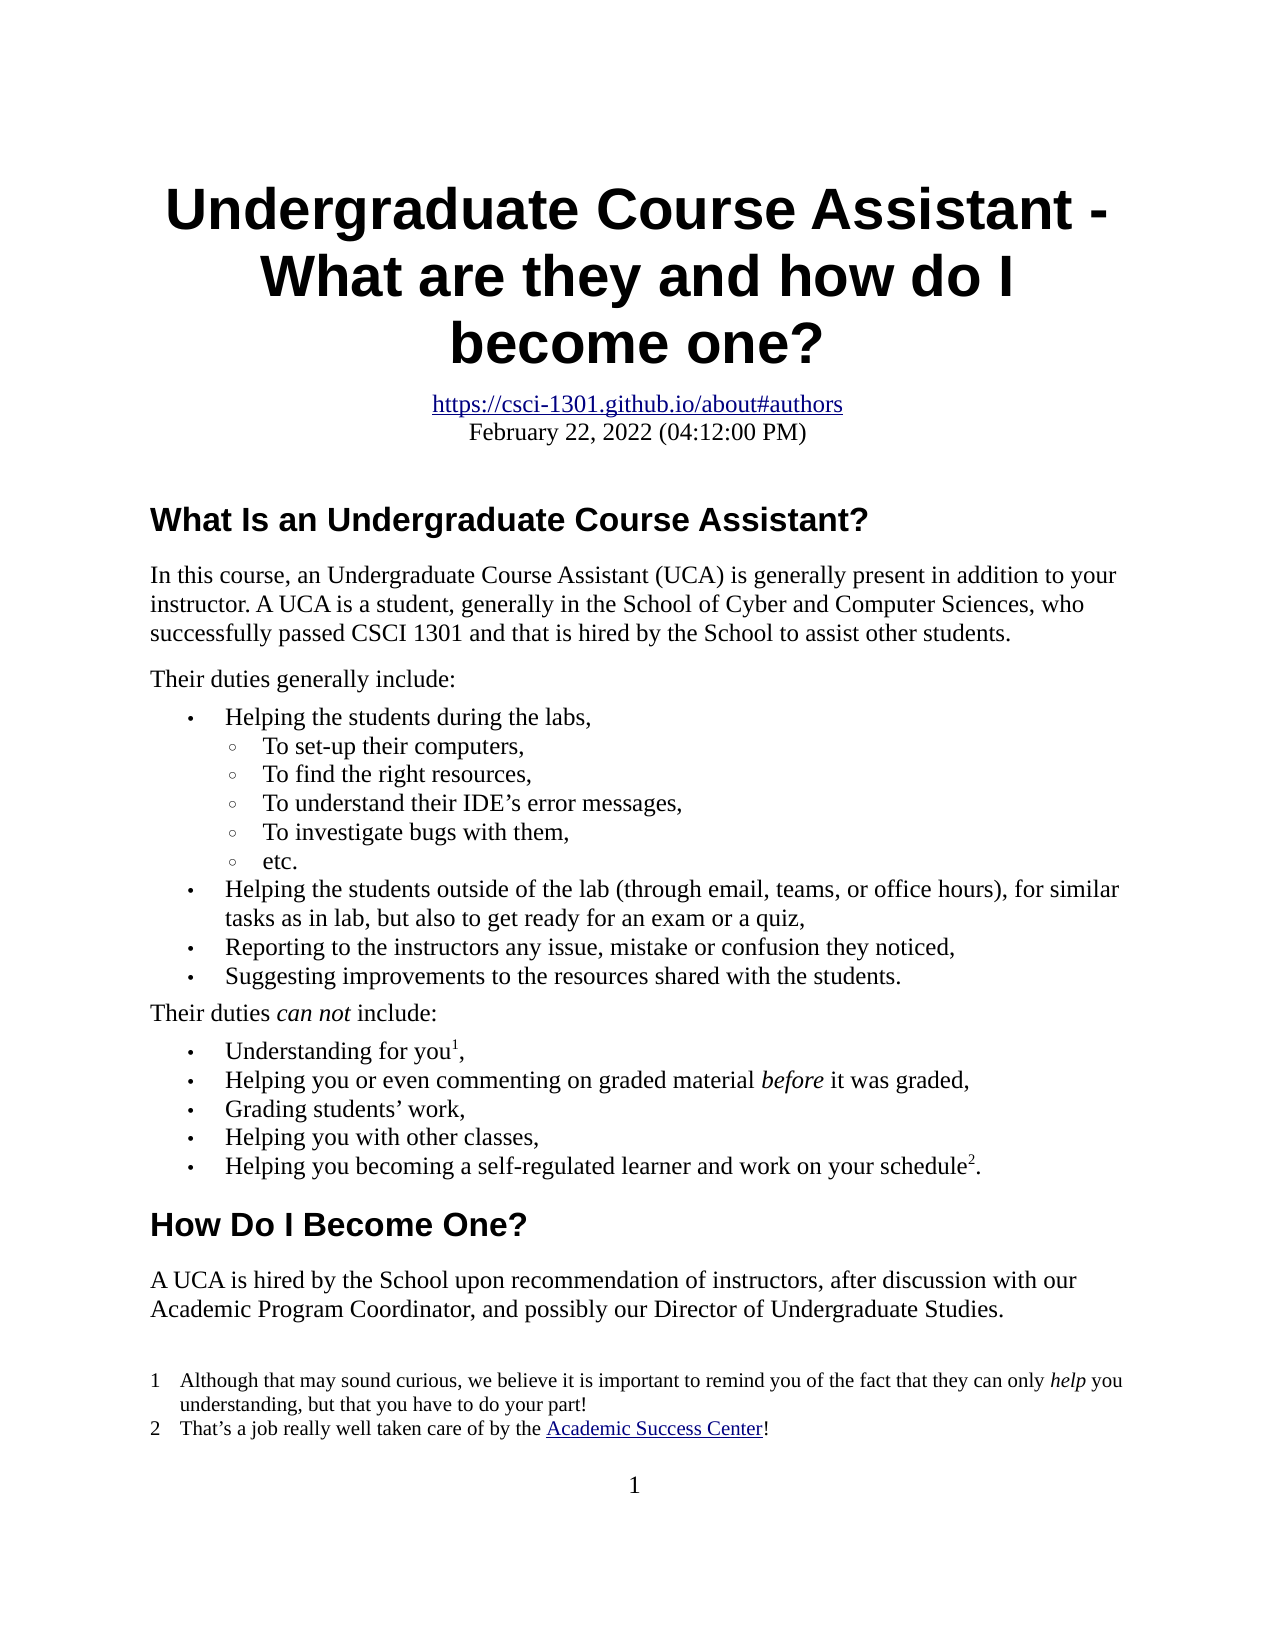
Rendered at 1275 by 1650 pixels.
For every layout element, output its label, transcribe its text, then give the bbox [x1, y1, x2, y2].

text https://csci-1301.github.io/about#authors [150, 389, 1125, 417]
text A UCA is hired by the School upon recommendation of instructors, after discussion with our Academic Program Coordinator, and possibly our Director of Undergraduate Studies. [150, 1265, 1125, 1322]
subtitle How Do I Become One? [150, 1205, 1125, 1243]
text February 22, 2022 (04:12:00 PM) [150, 417, 1125, 446]
list Although that may sound curious, we believe it is important to remind you of the fact that they can only help you understanding, but that you have to do your part! [150, 1368, 1125, 1416]
list To set-up their computers, [225, 731, 1125, 759]
title Undergraduate Course Assistant - What are they and how do I become one? [150, 175, 1125, 376]
list Suggesting improvements to the resources shared with the students. [187, 961, 1125, 989]
list Grading students’ work, [187, 1094, 1125, 1122]
list Understanding for you, [187, 1036, 1125, 1065]
text In this course, an Undergraduate Course Assistant (UCA) is generally present in addition to your instructor. A UCA is a student, generally in the School of Cyber and Computer Sciences, who successfully passed CSCI 1301 and that is hired by the School to assist other students. [150, 560, 1125, 646]
subtitle What Is an Undergraduate Course Assistant? [150, 500, 1125, 539]
list Helping you becoming a self-regulated learner and work on your schedule. [187, 1151, 1125, 1180]
list Helping the students during the labs, [187, 702, 1125, 731]
list To find the right resources, [225, 759, 1125, 788]
list etc. [225, 846, 1125, 874]
list Helping you or even commenting on graded material before it was graded, [187, 1065, 1125, 1094]
list To understand their IDE’s error messages, [225, 788, 1125, 817]
list Helping the students outside of the lab (through email, teams, or office hours), for similar tasks as in lab, but also to get ready for an exam or a quiz, [187, 874, 1125, 932]
list Reporting to the instructors any issue, mistake or confusion they noticed, [187, 932, 1125, 961]
list Helping you with other classes, [187, 1122, 1125, 1151]
list That’s a job really well taken care of by the Academic Success Center! [150, 1416, 1125, 1440]
list To investigate bugs with them, [225, 817, 1125, 846]
text Their duties can not include: [150, 998, 1125, 1027]
text Their duties generally include: [150, 664, 1125, 693]
